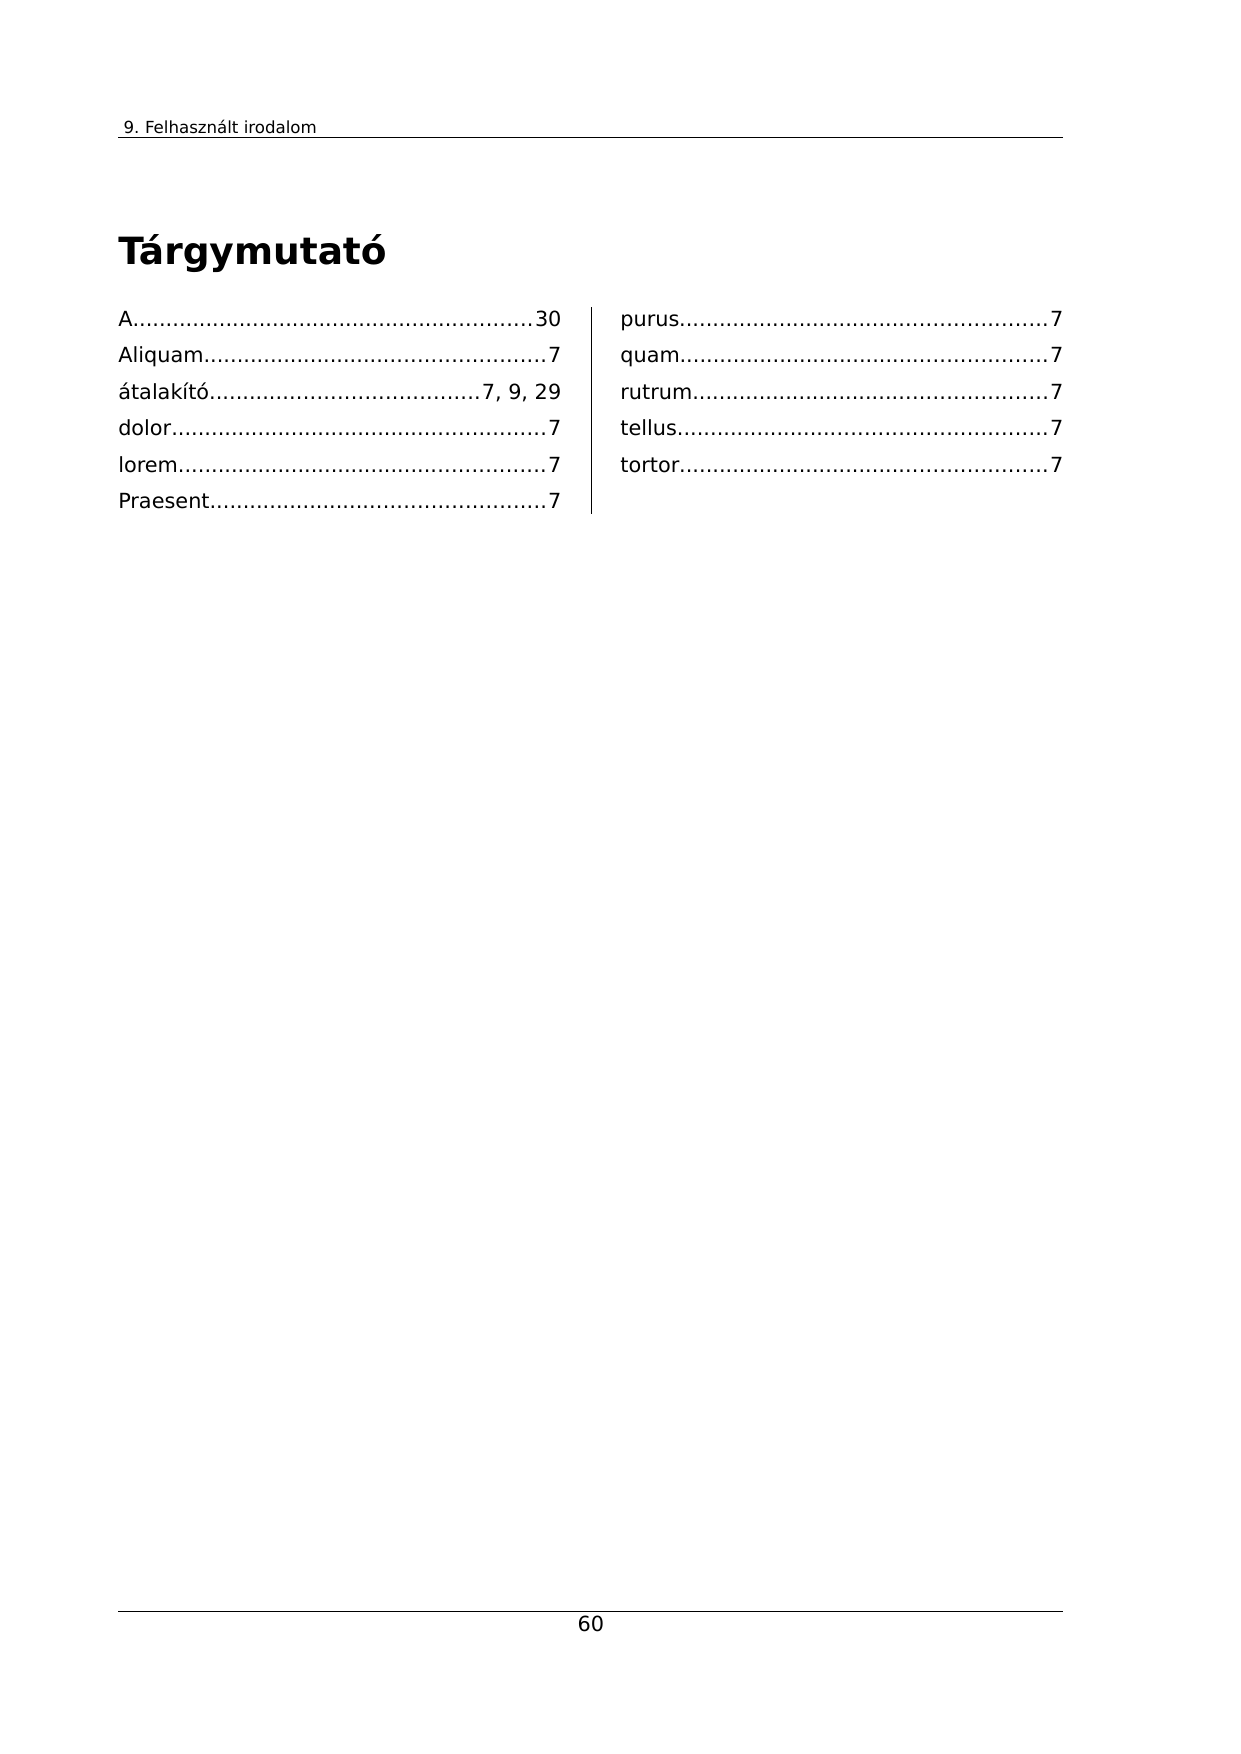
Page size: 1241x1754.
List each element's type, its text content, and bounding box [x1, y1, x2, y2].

text tortor 7 [620, 453, 1063, 477]
text Praesent 7 [118, 489, 561, 513]
subtitle Tárgymutató [118, 229, 1063, 273]
text Aliquam 7 [118, 343, 561, 368]
text dolor 7 [118, 416, 561, 441]
text A 30 [118, 307, 561, 331]
text tellus 7 [620, 416, 1063, 441]
text purus 7 [620, 307, 1063, 331]
text quam 7 [620, 343, 1063, 368]
text átalakító 7, 9, 29 [118, 380, 561, 404]
text rut­rum 7 [620, 380, 1063, 404]
text lorem 7 [118, 453, 561, 477]
